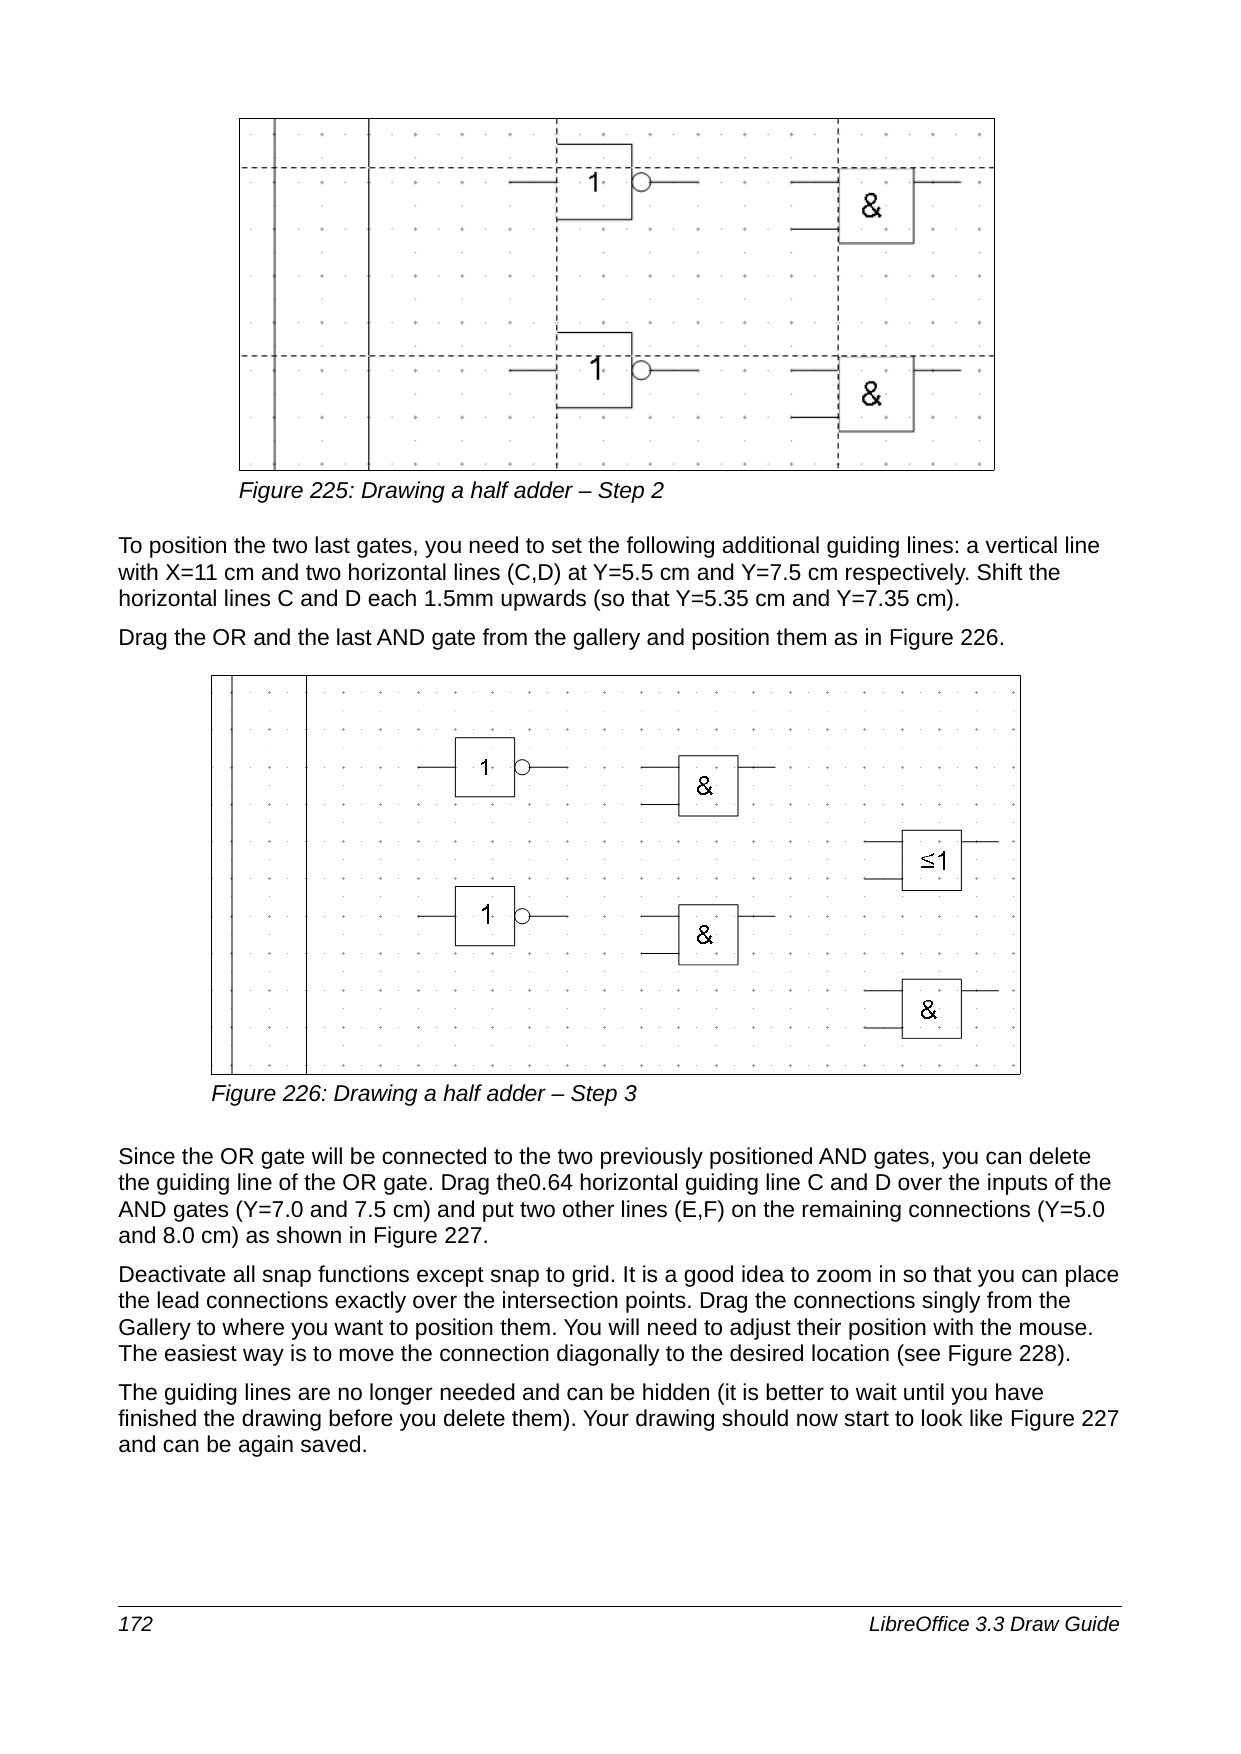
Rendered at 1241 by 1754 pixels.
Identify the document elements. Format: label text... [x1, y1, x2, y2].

picture [212, 676, 1020, 1074]
picture [240, 119, 994, 470]
text Deactivate all snap functions except snap to grid. It is a good idea to zoom in so that you can place the lead connections exactly over the intersection points. Drag the connections singly from the Gallery to where you want to position them. You will need to adjust their position with the mouse. The easiest way is to move the connection diagonally to the desired location (see Figure 228). [118, 1261, 1122, 1366]
text The guiding lines are no longer needed and can be hidden (it is better to wait until you have finished the drawing before you delete them). Your drawing should now start to look like Figure 227 and can be again saved. [118, 1379, 1122, 1458]
text To position the two last gates, you need to set the following additional guiding lines: a vertical line with X=11 cm and two horizontal lines (C,D) at Y=5.5 cm and Y=7.5 cm respectively. Shift the horizontal lines C and D each 1.5mm upwards (so that Y=5.35 cm and Y=7.35 cm). [118, 532, 1122, 611]
text Figure 226: Drawing a half adder – Step 3 [211, 1080, 1029, 1107]
text Figure 225: Drawing a half adder – Step 2 [238, 477, 1002, 503]
text Since the OR gate will be connected to the two previously positioned AND gates, you can delete the guiding line of the OR gate. Drag the0.64 horizontal guiding line C and D over the inputs of the AND gates (Y=7.0 and 7.5 cm) and put two other lines (E,F) on the remaining connections (Y=5.0 and 8.0 cm) as shown in Figure 227. [118, 1143, 1122, 1248]
text Drag the OR and the last AND gate from the gallery and position them as in Figure 226. [118, 624, 1122, 650]
